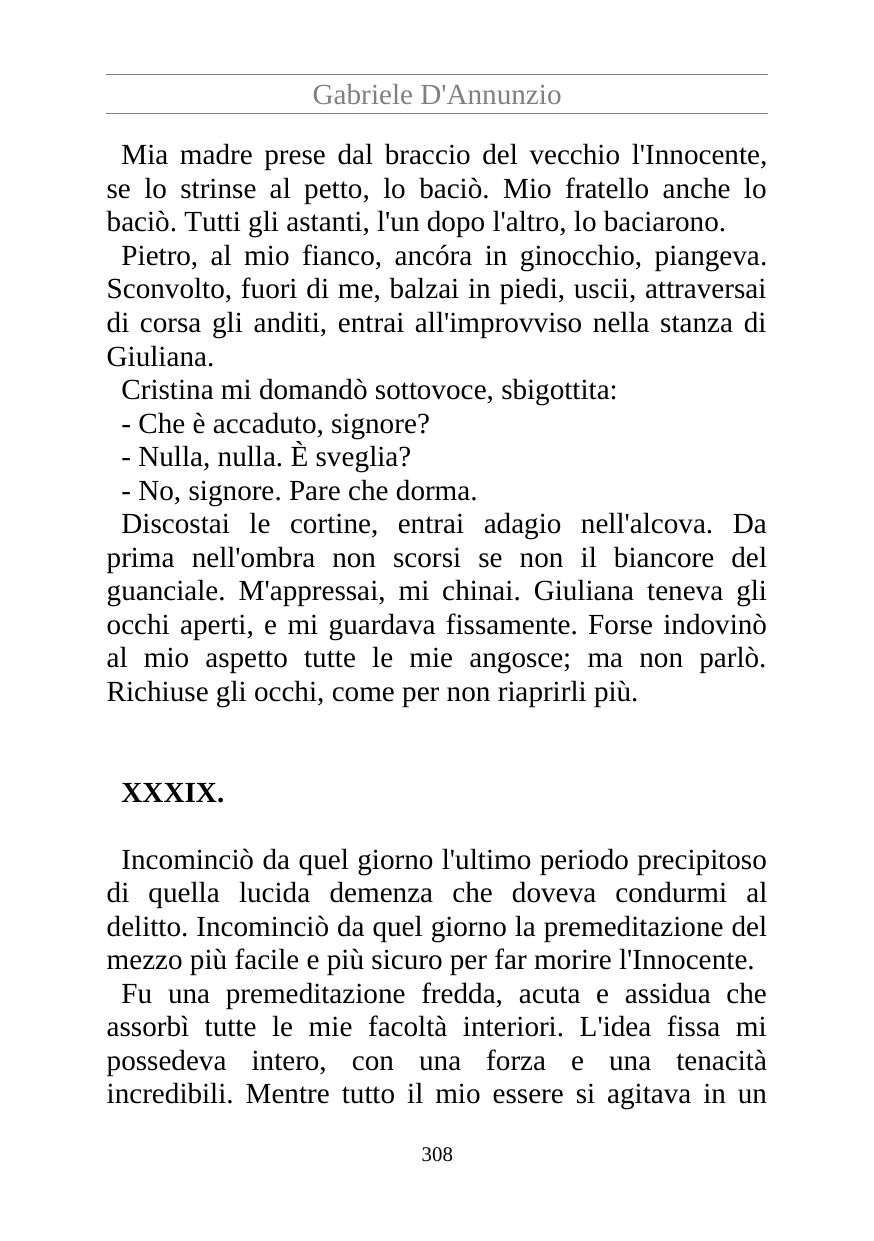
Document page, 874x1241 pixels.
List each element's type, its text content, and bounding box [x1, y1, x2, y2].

text Cristina mi domandò sottovoce, sbigottita: [106, 372, 768, 406]
text Incominciò da quel giorno l'ultimo periodo precipitoso di quella lucida demenza che doveva condurmi al delitto. Incominciò da quel giorno la premeditazione del mezzo più facile e più sicuro per far morire l'Innocente. [106, 842, 768, 976]
text Fu una premeditazione fredda, acuta e assidua che assorbì tutte le mie facoltà interiori. L'idea fissa mi possedeva intero, con una forza e una tenacità incredibili. Mentre tutto il mio essere si agitava in un [106, 976, 768, 1110]
text - Che è accaduto, signore? [106, 406, 768, 439]
text - No, signore. Pare che dorma. [106, 473, 768, 506]
text Pietro, al mio fianco, ancóra in ginocchio, piangeva. Sconvolto, fuori di me, balzai in piedi, uscii, attraversai di corsa gli anditi, entrai all'improvviso nella stanza di Giuliana. [106, 238, 768, 372]
text Mia madre prese dal braccio del vecchio l'Innocente, se lo strinse al petto, lo baciò. Mio fratello anche lo baciò. Tutti gli astanti, l'un dopo l'altro, lo baciarono. [106, 137, 768, 238]
text Discostai le cortine, entrai adagio nell'alcova. Da prima nell'ombra non scorsi se non il biancore del guanciale. M'appressai, mi chinai. Giuliana teneva gli occhi aperti, e mi guardava fissamente. Forse indovinò al mio aspetto tutte le mie angosce; ma non parlò. Richiuse gli occhi, come per non riaprirli più. [106, 506, 768, 708]
text - Nulla, nulla. È sveglia? [106, 439, 768, 473]
text XXXIX. [106, 775, 768, 808]
